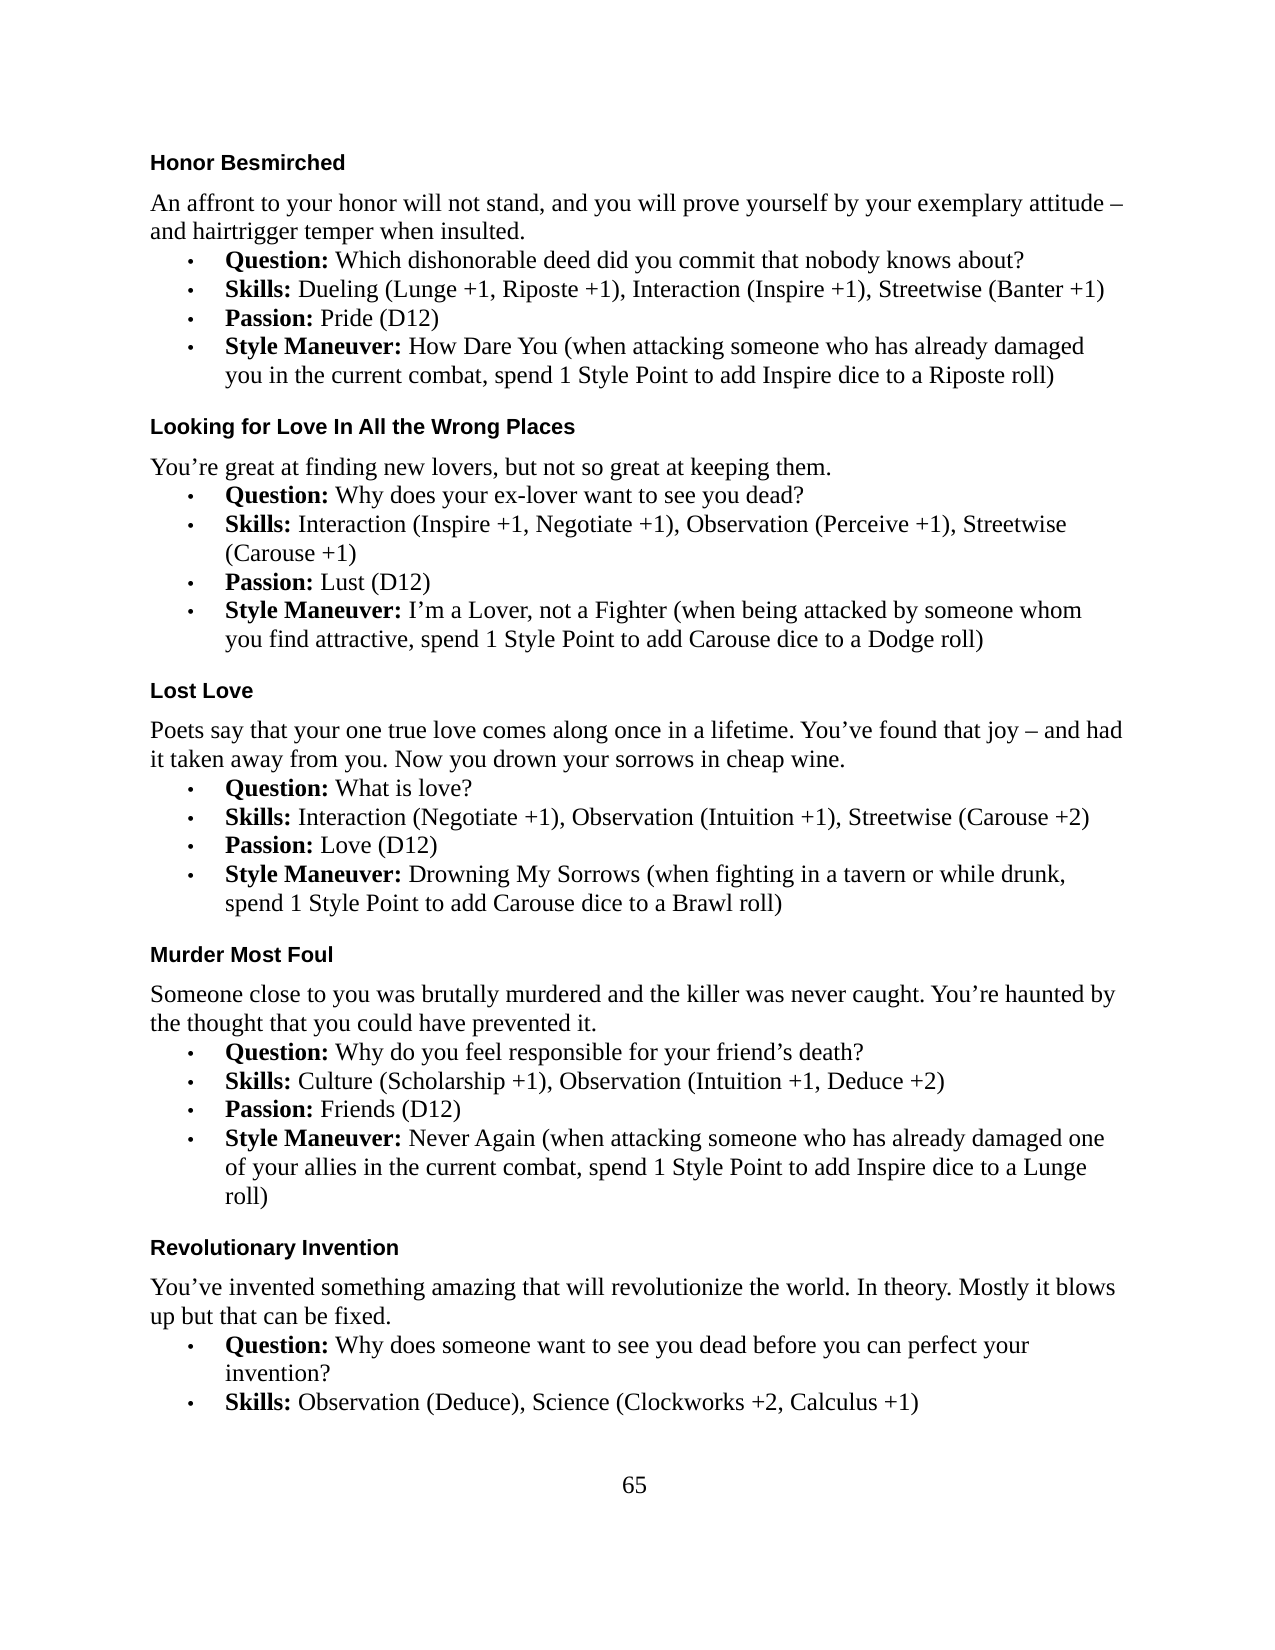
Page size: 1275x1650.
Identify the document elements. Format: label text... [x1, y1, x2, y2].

list Skills: Interaction (Inspire +1, Negotiate +1), Observation (Perceive +1), Streetwise (Carouse +1) [187, 509, 1125, 567]
list Question: What is love? [187, 773, 1125, 802]
subtitle Honor Besmirched [150, 150, 1125, 175]
text Someone close to you was brutally murdered and the killer was never caught. You’re haunted by the thought that you could have prevented it. [150, 979, 1125, 1037]
text You’ve invented something amazing that will revolutionize the world. In theory. Mostly it blows up but that can be fixed. [150, 1272, 1125, 1330]
list Passion: Friends (D12) [187, 1094, 1125, 1123]
list Skills: Observation (Deduce), Science (Clockworks +2, Calculus +1) [187, 1387, 1125, 1416]
list Style Maneuver: Never Again (when attacking someone who has already damaged one of your allies in the current combat, spend 1 Style Point to add Inspire dice to a Lunge roll) [187, 1123, 1125, 1209]
list Passion: Love (D12) [187, 831, 1125, 859]
subtitle Lost Love [150, 678, 1125, 703]
subtitle Revolutionary Invention [150, 1234, 1125, 1260]
list Question: Why do you feel responsible for your friend’s death? [187, 1037, 1125, 1066]
list Question: Why does someone want to see you dead before you can perfect your invention? [187, 1330, 1125, 1387]
list Skills: Dueling (Lunge +1, Riposte +1), Interaction (Inspire +1), Streetwise (Banter +1) [187, 274, 1125, 303]
text You’re great at finding new lovers, but not so great at keeping them. [150, 452, 1125, 480]
list Skills: Interaction (Negotiate +1), Observation (Intuition +1), Streetwise (Carouse +2) [187, 802, 1125, 831]
text Poets say that your one true love comes along once in a lifetime. You’ve found that joy – and had it taken away from you. Now you drown your sorrows in cheap wine. [150, 716, 1125, 773]
list Question: Which dishonorable deed did you commit that nobody knows about? [187, 245, 1125, 274]
list Style Maneuver: How Dare You (when attacking someone who has already damaged you in the current combat, spend 1 Style Point to add Inspire dice to a Riposte roll) [187, 331, 1125, 389]
list Skills: Culture (Scholarship +1), Observation (Intuition +1, Deduce +2) [187, 1066, 1125, 1094]
subtitle Looking for Love In All the Wrong Places [150, 414, 1125, 439]
list Passion: Pride (D12) [187, 303, 1125, 331]
text An affront to your honor will not stand, and you will prove yourself by your exemplary attitude – and hairtrigger temper when insulted. [150, 188, 1125, 245]
subtitle Murder Most Foul [150, 942, 1125, 967]
list Style Maneuver: Drowning My Sorrows (when fighting in a tavern or while drunk, spend 1 Style Point to add Carouse dice to a Brawl roll) [187, 859, 1125, 917]
list Passion: Lust (D12) [187, 567, 1125, 595]
list Question: Why does your ex-lover want to see you dead? [187, 480, 1125, 509]
list Style Maneuver: I’m a Lover, not a Fighter (when being attacked by someone whom you find attractive, spend 1 Style Point to add Carouse dice to a Dodge roll) [187, 595, 1125, 653]
